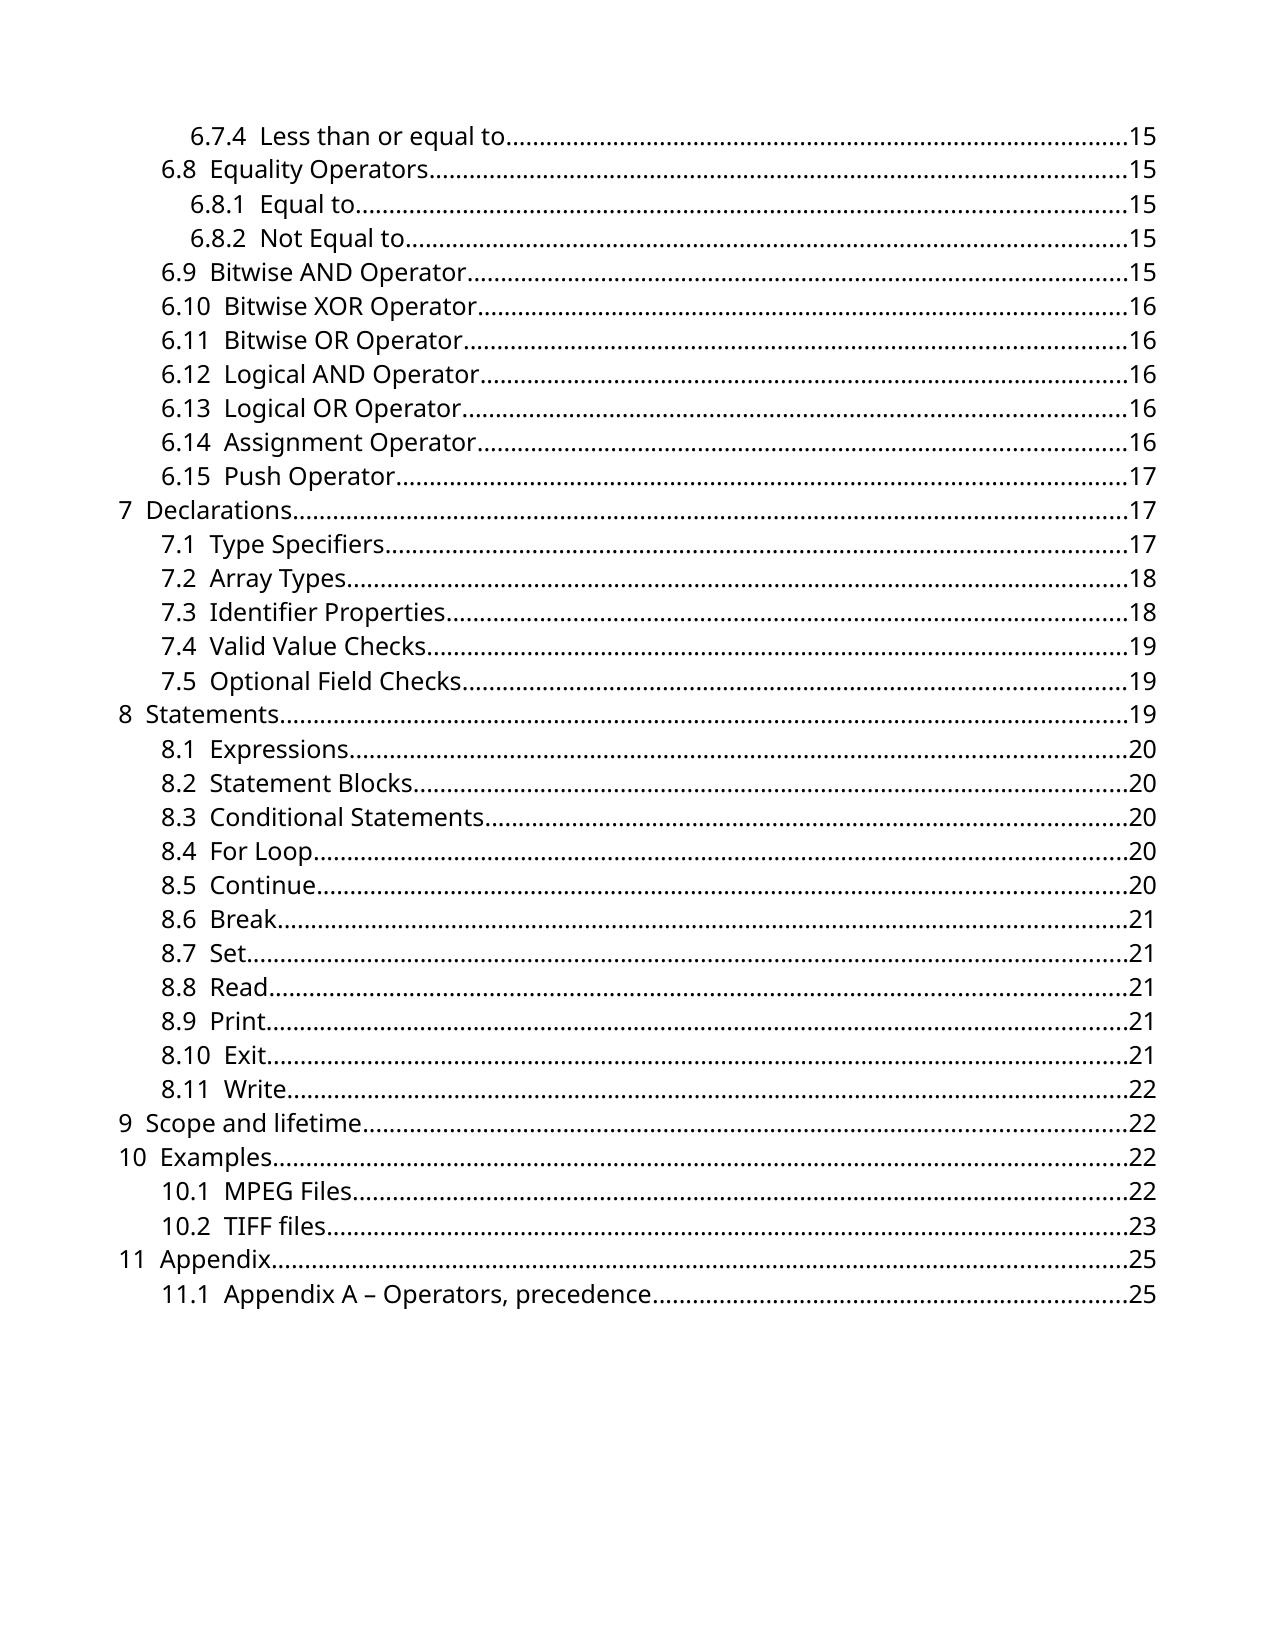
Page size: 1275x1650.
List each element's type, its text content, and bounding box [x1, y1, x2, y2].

text 7.1 Type Specifiers 17 [148, 527, 1157, 561]
text 6.9 Bitwise AND Operator 15 [148, 254, 1157, 288]
text 7.5 Optional Field Checks 19 [148, 663, 1157, 697]
text 6.11 Bitwise OR Operator 16 [148, 322, 1157, 357]
text 8.11 Write 22 [148, 1072, 1157, 1106]
text 8.6 Break 21 [148, 902, 1157, 936]
text 8.9 Print 21 [148, 1004, 1157, 1038]
text 8.4 For Loop 20 [148, 833, 1157, 867]
text 7.2 Array Types 18 [148, 561, 1157, 595]
text 8.7 Set 21 [148, 936, 1157, 970]
text 6.14 Assignment Operator 16 [148, 425, 1157, 459]
text 6.8.1 Equal to 15 [177, 186, 1157, 220]
text 9 Scope and lifetime 22 [118, 1106, 1157, 1140]
text 11 Appendix 25 [118, 1242, 1157, 1276]
text 6.8 Equality Operators 15 [148, 152, 1157, 186]
text 8.5 Continue 20 [148, 867, 1157, 902]
text 6.7.4 Less than or equal to 15 [177, 118, 1157, 152]
text 6.10 Bitwise XOR Operator 16 [148, 288, 1157, 322]
text 10 Examples 22 [118, 1140, 1157, 1174]
text 8.1 Expressions 20 [148, 731, 1157, 765]
text 6.12 Logical AND Operator 16 [148, 357, 1157, 391]
text 6.13 Logical OR Operator 16 [148, 391, 1157, 425]
text 10.2 TIFF files 23 [148, 1208, 1157, 1242]
text 11.1 Appendix A – Operators, precedence 25 [148, 1276, 1157, 1310]
text 7 Declarations 17 [118, 493, 1157, 527]
text 6.15 Push Operator 17 [148, 459, 1157, 493]
text 8.2 Statement Blocks 20 [148, 765, 1157, 799]
text 8.10 Exit 21 [148, 1038, 1157, 1072]
text 8.8 Read 21 [148, 970, 1157, 1004]
text 6.8.2 Not Equal to 15 [177, 220, 1157, 254]
text 8.3 Conditional Statements 20 [148, 799, 1157, 833]
text 7.4 Valid Value Checks 19 [148, 629, 1157, 663]
text 10.1 MPEG Files 22 [148, 1174, 1157, 1208]
text 7.3 Identifier Properties 18 [148, 595, 1157, 629]
text 8 Statements 19 [118, 697, 1157, 731]
